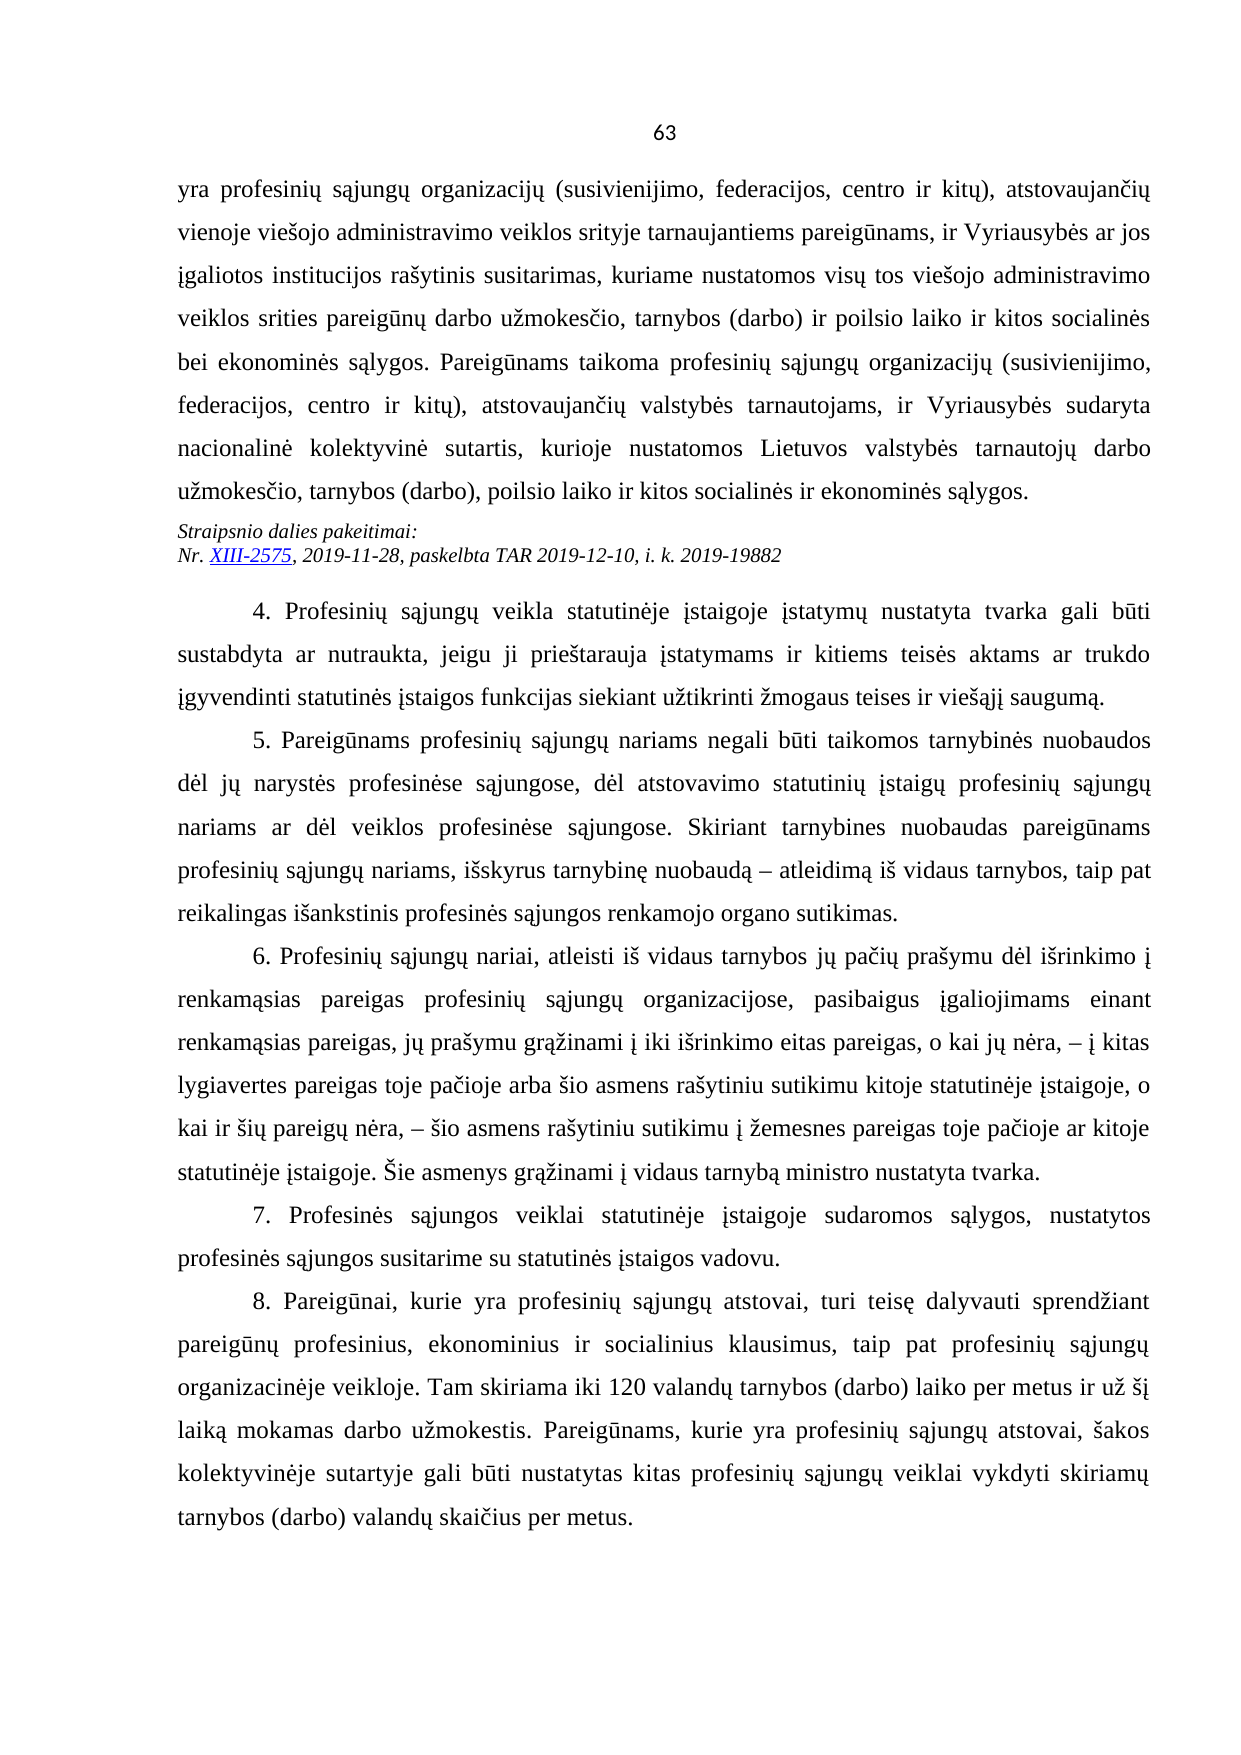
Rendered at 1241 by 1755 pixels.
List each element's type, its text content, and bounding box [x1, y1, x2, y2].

text 8. Pareigūnai, kurie yra profesinių sąjungų atstovai, turi teisę dalyvauti sprendžiant pareigūnų profesinius, ekonominius ir socialinius klausimus, taip pat profesinių sąjungų organizacinėje veikloje. Tam skiriama iki 120 valandų tarnybos (darbo) laiko per metus ir už šį laiką mokamas darbo užmokestis. Pareigūnams, kurie yra profesinių sąjungų atstovai, šakos kolektyvinėje sutartyje gali būti nustatytas kitas profesinių sąjungų veiklai vykdyti skiriamų tarnybos (darbo) valandų skaičius per metus. [177, 1286, 1152, 1530]
text 4. Profesinių sąjungų veikla statutinėje įstaigoje įstatymų nustatyta tvarka gali būti sustabdyta ar nutraukta, jeigu ji prieštarauja įstatymams ir kitiems teisės aktams ar trukdo įgyvendinti statutinės įstaigos funkcijas siekiant užtikrinti žmogaus teises ir viešąjį saugumą. [177, 596, 1152, 711]
text 7. Profesinės sąjungos veiklai statutinėje įstaigoje sudaromos sąlygos, nustatytos profesinės sąjungos susitarime su statutinės įstaigos vadovu. [177, 1200, 1152, 1272]
text Straipsnio dalies pakeitimai: [177, 519, 1152, 543]
text 6. Profesinių sąjungų nariai, atleisti iš vidaus tarnybos jų pačių prašymu dėl išrinkimo į renkamąsias pareigas profesinių sąjungų organizacijose, pasibaigus įgaliojimams einant renkamąsias pareigas, jų prašymu grąžinami į iki išrinkimo eitas pareigas, o kai jų nėra, – į kitas lygiavertes pareigas toje pačioje arba šio asmens rašytiniu sutikimu kitoje statutinėje įstaigoje, o kai ir šių pareigų nėra, – šio asmens rašytiniu sutikimu į žemesnes pareigas toje pačioje ar kitoje statutinėje įstaigoje. Šie asmenys grąžinami į vidaus tarnybą ministro nustatyta tvarka. [177, 941, 1152, 1185]
text yra profesinių sąjungų organizacijų (susivienijimo, federacijos, centro ir kitų), atstovaujančių vienoje viešojo administravimo veiklos srityje tarnaujantiems pareigūnams, ir Vyriausybės ar jos įgaliotos institucijos rašytinis susitarimas, kuriame nustatomos visų tos viešojo administravimo veiklos srities pareigūnų darbo užmokesčio, tarnybos (darbo) ir poilsio laiko ir kitos socialinės bei ekonominės sąlygos. Pareigūnams taikoma profesinių sąjungų organizacijų (susivienijimo, federacijos, centro ir kitų), atstovaujančių valstybės tarnautojams, ir Vyriausybės sudaryta nacionalinė kolektyvinė sutartis, kurioje nustatomos Lietuvos valstybės tarnautojų darbo užmokesčio, tarnybos (darbo), poilsio laiko ir kitos socialinės ir ekonominės sąlygos. [177, 174, 1152, 505]
text Nr. XIII-2575, 2019-11-28, paskelbta TAR 2019-12-10, i. k. 2019-19882 [177, 543, 1152, 567]
text 5. Pareigūnams profesinių sąjungų nariams negali būti taikomos tarnybinės nuobaudos dėl jų narystės profesinėse sąjungose, dėl atstovavimo statutinių įstaigų profesinių sąjungų nariams ar dėl veiklos profesinėse sąjungose. Skiriant tarnybines nuobaudas pareigūnams profesinių sąjungų nariams, išskyrus tarnybinę nuobaudą – atleidimą iš vidaus tarnybos, taip pat reikalingas išankstinis profesinės sąjungos renkamojo organo sutikimas. [177, 725, 1152, 927]
